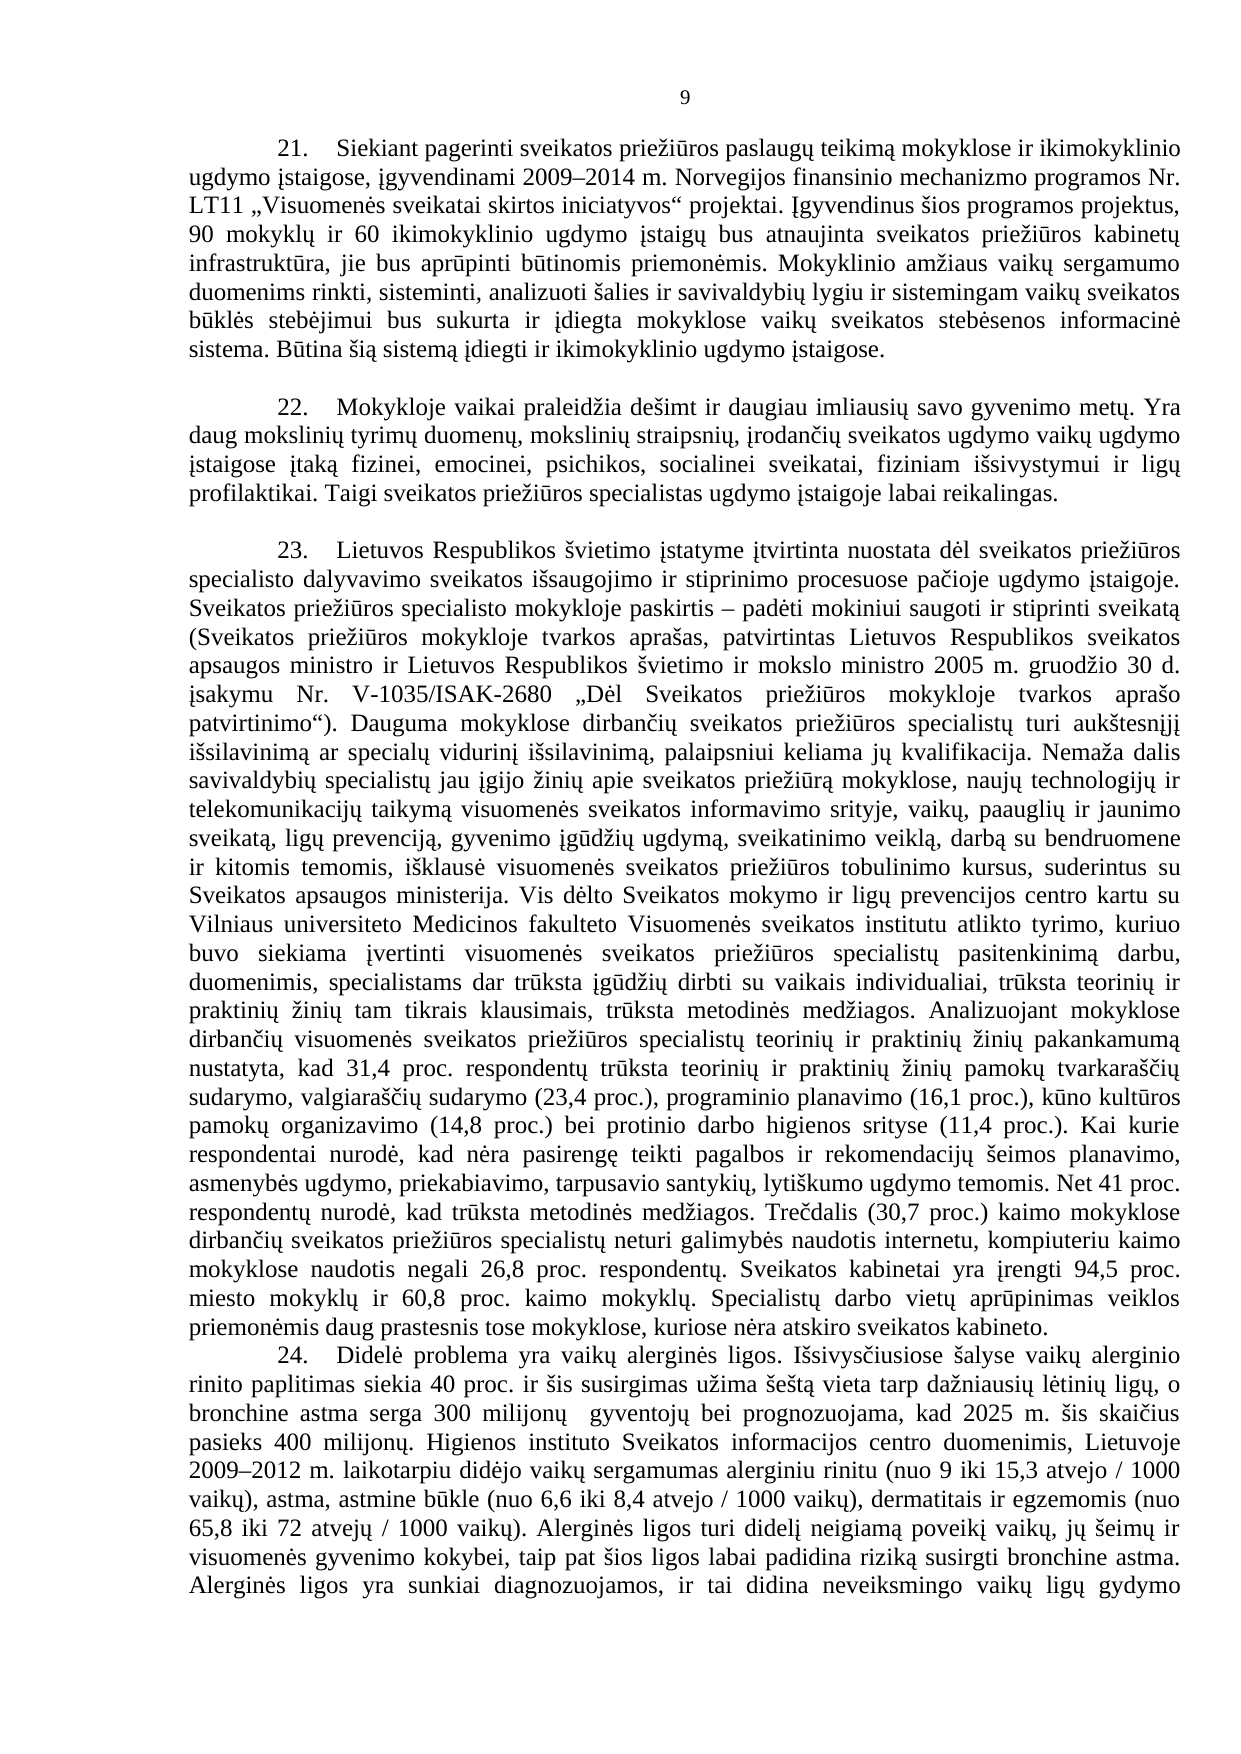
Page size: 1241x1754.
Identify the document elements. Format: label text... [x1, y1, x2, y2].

text 21. Siekiant pagerinti sveikatos priežiūros paslaugų teikimą mokyklose ir ikimokyklinio ugdymo įstaigose, įgyvendinami 2009–2014 m. Norvegijos finansinio mechanizmo programos Nr. LT11 „Visuomenės sveikatai skirtos iniciatyvos“ projektai. Įgyvendinus šios programos projektus, 90 mokyklų ir 60 ikimokyklinio ugdymo įstaigų bus atnaujinta sveikatos priežiūros kabinetų infrastruktūra, jie bus aprūpinti būtinomis priemonėmis. Mokyklinio amžiaus vaikų sergamumo duomenims rinkti, sisteminti, analizuoti šalies ir savivaldybių lygiu ir sistemingam vaikų sveikatos būklės stebėjimui bus sukurta ir įdiegta mokyklose vaikų sveikatos stebėsenos informacinė sistema. Būtina šią sistemą įdiegti ir ikimokyklinio ugdymo įstaigose. [188, 133, 1181, 363]
text 22. Mokykloje vaikai praleidžia dešimt ir daugiau imliausių savo gyvenimo metų. Yra daug mokslinių tyrimų duomenų, mokslinių straipsnių, įrodančių sveikatos ugdymo vaikų ugdymo įstaigose įtaką fizinei, emocinei, psichikos, socialinei sveikatai, fiziniam išsivystymui ir ligų profilaktikai. Taigi sveikatos priežiūros specialistas ugdymo įstaigoje labai reikalingas. [188, 392, 1181, 507]
text 23. Lietuvos Respublikos švietimo įstatyme įtvirtinta nuostata dėl sveikatos priežiūros specialisto dalyvavimo sveikatos išsaugojimo ir stiprinimo procesuose pačioje ugdymo įstaigoje. Sveikatos priežiūros specialisto mokykloje paskirtis – padėti mokiniui saugoti ir stiprinti sveikatą (Sveikatos priežiūros mokykloje tvarkos aprašas, patvirtintas Lietuvos Respublikos sveikatos apsaugos ministro ir Lietuvos Respublikos švietimo ir mokslo ministro 2005 m. gruodžio 30 d. įsakymu Nr. V-1035/ISAK-2680 „Dėl Sveikatos priežiūros mokykloje tvarkos aprašo patvirtinimo“). Dauguma mokyklose dirbančių sveikatos priežiūros specialistų turi aukštesnįjį išsilavinimą ar specialų vidurinį išsilavinimą, palaipsniui keliama jų kvalifikacija. Nemaža dalis savivaldybių specialistų jau įgijo žinių apie sveikatos priežiūrą mokyklose, naujų technologijų ir telekomunikacijų taikymą visuomenės sveikatos informavimo srityje, vaikų, paauglių ir jaunimo sveikatą, ligų prevenciją, gyvenimo įgūdžių ugdymą, sveikatinimo veiklą, darbą su bendruomene ir kitomis temomis, išklausė visuomenės sveikatos priežiūros tobulinimo kursus, suderintus su Sveikatos apsaugos ministerija. Vis dėlto Sveikatos mokymo ir ligų prevencijos centro kartu su Vilniaus universiteto Medicinos fakulteto Visuomenės sveikatos institutu atlikto tyrimo, kuriuo buvo siekiama įvertinti visuomenės sveikatos priežiūros specialistų pasitenkinimą darbu, duomenimis, specialistams dar trūksta įgūdžių dirbti su vaikais individualiai, trūksta teorinių ir praktinių žinių tam tikrais klausimais, trūksta metodinės medžiagos. Analizuojant mokyklose dirbančių visuomenės sveikatos priežiūros specialistų teorinių ir praktinių žinių pakankamumą nustatyta, kad 31,4 proc. respondentų trūksta teorinių ir praktinių žinių pamokų tvarkaraščių sudarymo, valgiaraščių sudarymo (23,4 proc.), programinio planavimo (16,1 proc.), kūno kultūros pamokų organizavimo (14,8 proc.) bei protinio darbo higienos srityse (11,4 proc.). Kai kurie respondentai nurodė, kad nėra pasirengę teikti pagalbos ir rekomendacijų šeimos planavimo, asmenybės ugdymo, priekabiavimo, tarpusavio santykių, lytiškumo ugdymo temomis. Net 41 proc. respondentų nurodė, kad trūksta metodinės medžiagos. Trečdalis (30,7 proc.) kaimo mokyklose dirbančių sveikatos priežiūros specialistų neturi galimybės naudotis internetu, kompiuteriu kaimo mokyklose naudotis negali 26,8 proc. respondentų. Sveikatos kabinetai yra įrengti 94,5 proc. miesto mokyklų ir 60,8 proc. kaimo mokyklų. Specialistų darbo vietų aprūpinimas veiklos priemonėmis daug prastesnis tose mokyklose, kuriose nėra atskiro sveikatos kabineto. [188, 536, 1181, 1341]
text 24. Didelė problema yra vaikų alerginės ligos. Išsivysčiusiose šalyse vaikų alerginio rinito paplitimas siekia 40 proc. ir šis susirgimas užima šeštą vieta tarp dažniausių lėtinių ligų, o bronchine astma serga 300 milijonų gyventojų bei prognozuojama, kad 2025 m. šis skaičius pasieks 400 milijonų. Higienos instituto Sveikatos informacijos centro duomenimis, Lietuvoje 2009–2012 m. laikotarpiu didėjo vaikų sergamumas alerginiu rinitu (nuo 9 iki 15,3 atvejo / 1000 vaikų), astma, astmine būkle (nuo 6,6 iki 8,4 atvejo / 1000 vaikų), dermatitais ir egzemomis (nuo 65,8 iki 72 atvejų / 1000 vaikų). Alerginės ligos turi didelį neigiamą poveikį vaikų, jų šeimų ir visuomenės gyvenimo kokybei, taip pat šios ligos labai padidina riziką susirgti bronchine astma. Alerginės ligos yra sunkiai diagnozuojamos, ir tai didina neveiksmingo vaikų ligų gydymo [188, 1341, 1181, 1599]
